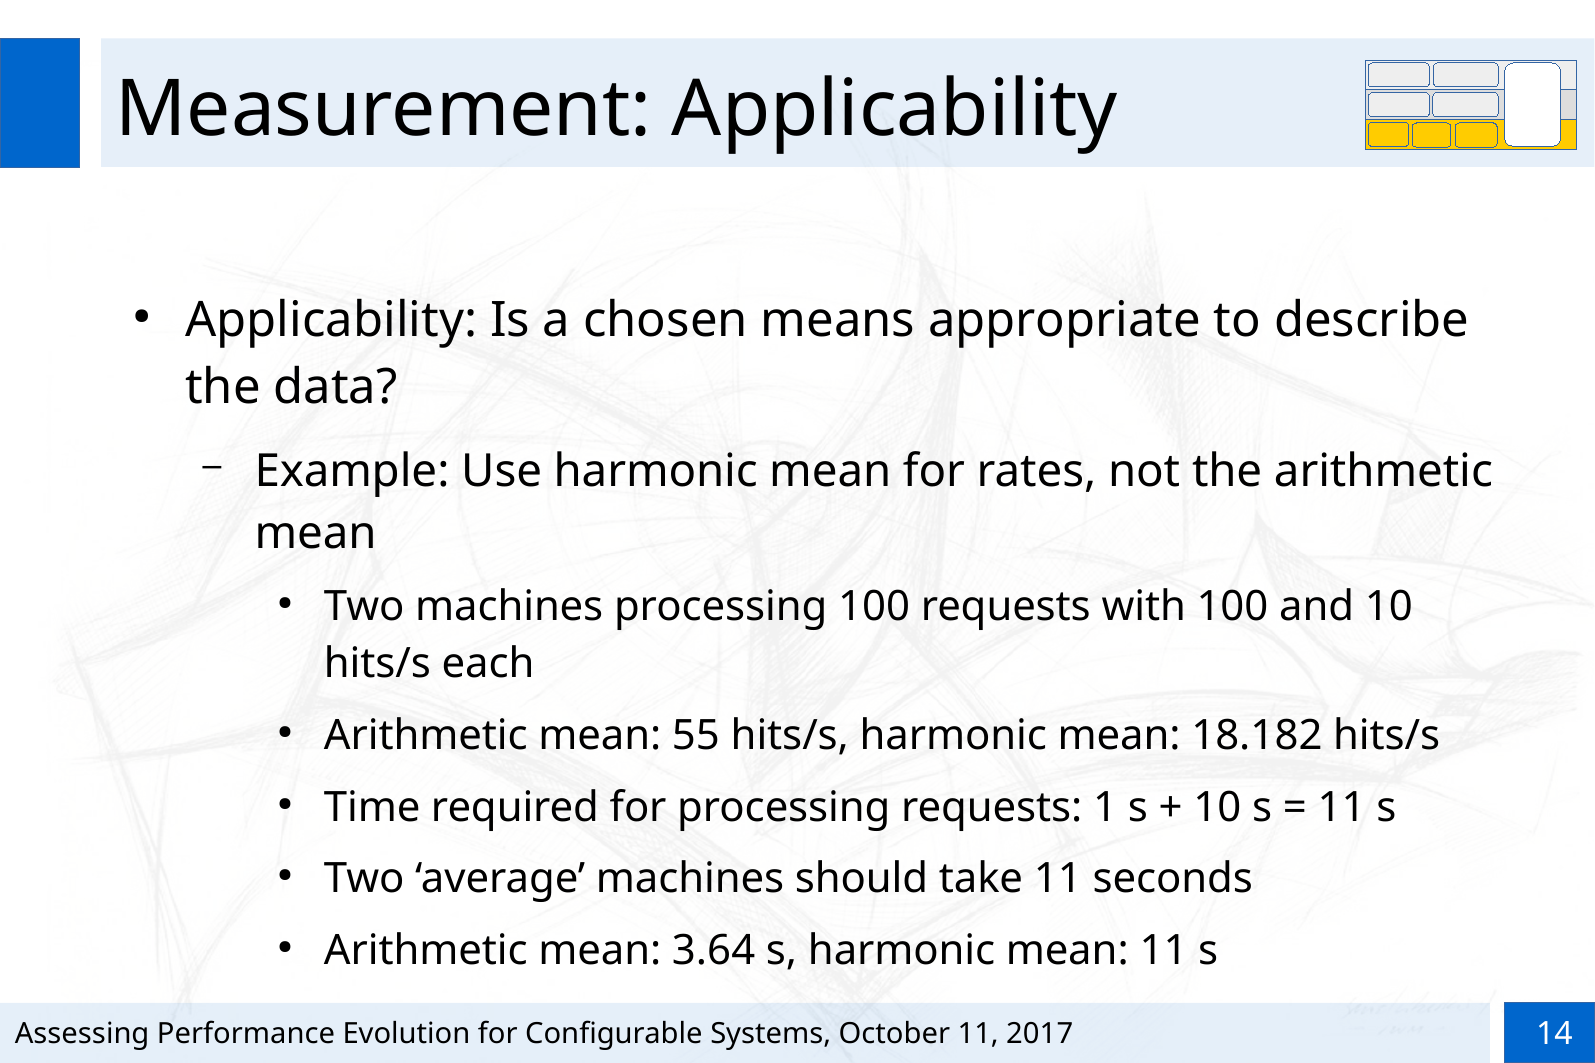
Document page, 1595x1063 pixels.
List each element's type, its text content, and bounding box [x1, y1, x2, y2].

list Applicability: Is a chosen means appropriate to describe the data? Example: Use harmonic mean for rates, not the arithmetic mean Two machines processing 100 requests with 100 and 10 hits/s each Arithmetic mean: 55 hits/s, harmonic mean: 18.182 hits/s Time required for processing requests: 1 s + 10 s = 11 s Two ‘average’ machines should take 11 seconds Arithmetic mean: 3.64 s, harmonic mean: 11 s [115, 192, 1515, 978]
title Measurement: Applicability [115, 42, 1515, 168]
text_box [1365, 60, 1577, 150]
